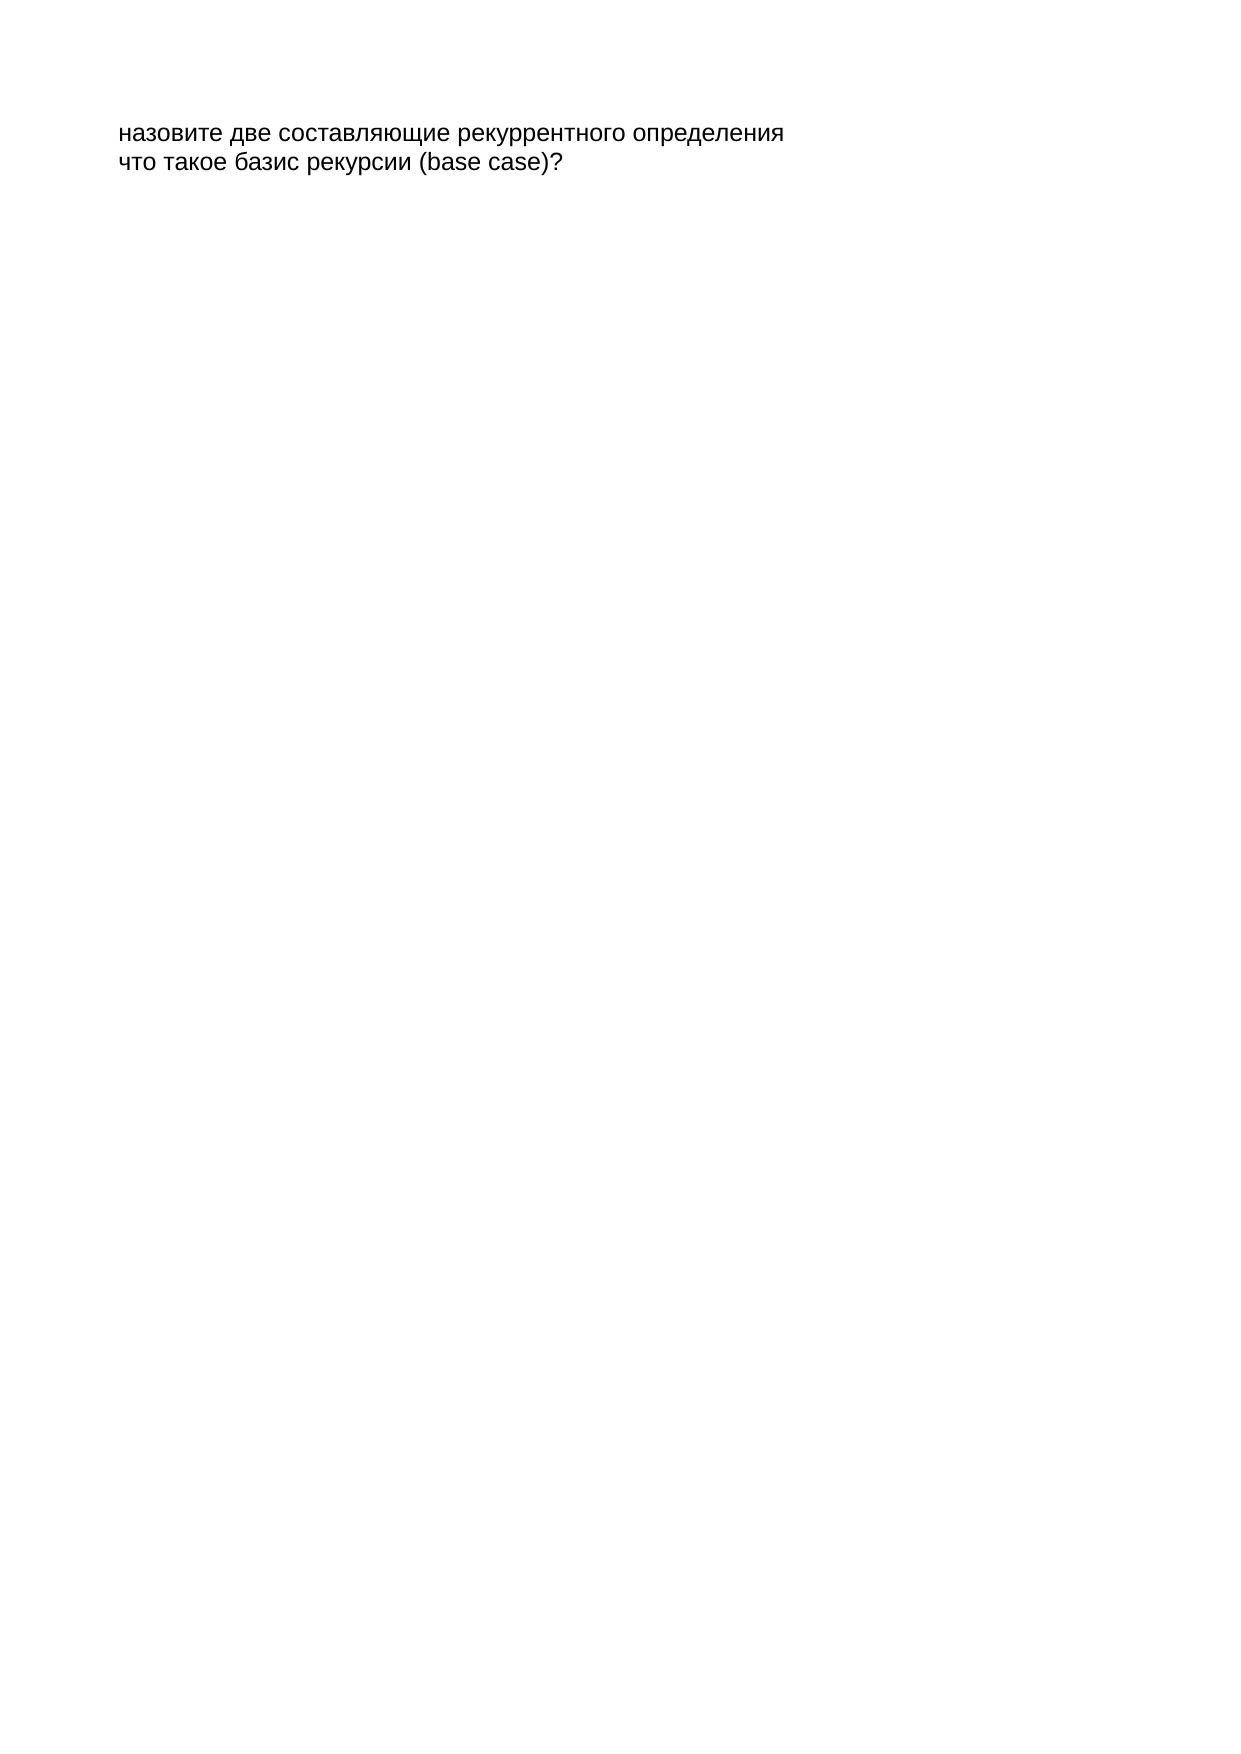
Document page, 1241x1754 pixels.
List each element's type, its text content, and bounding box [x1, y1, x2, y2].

text что такое базис рекурсии (base case)? [118, 147, 1122, 176]
text назовите две составляющие рекуррентного определения [118, 118, 1122, 147]
